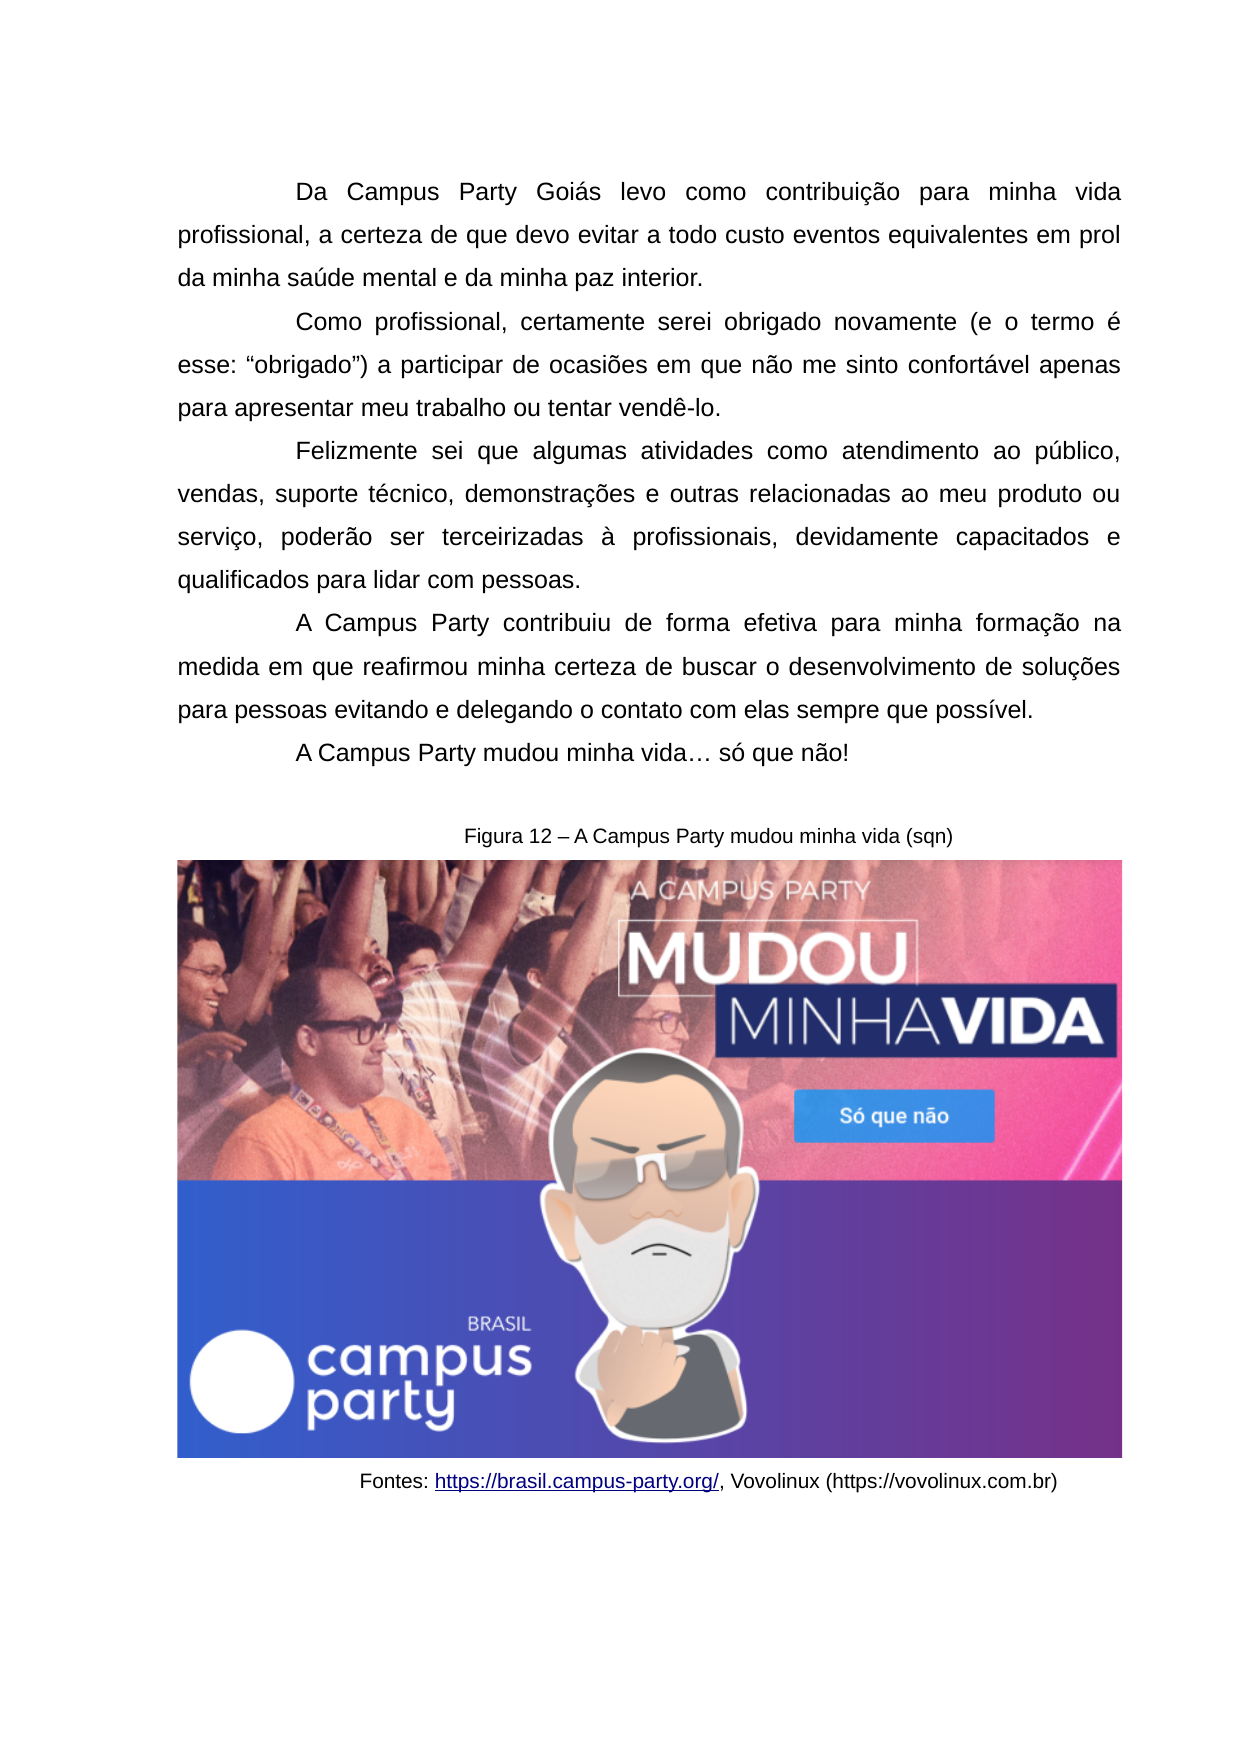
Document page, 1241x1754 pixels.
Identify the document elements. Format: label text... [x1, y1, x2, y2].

text Da Campus Party Goiás levo como contribuição para minha vida profissional, a certeza de que devo evitar a todo custo eventos equivalentes em prol da minha saúde mental e da minha paz interior. [177, 177, 1122, 292]
text Como profissional, certamente serei obrigado novamente (e o termo é esse: “obrigado”) a participar de ocasiões em que não me sinto confortável apenas para apresentar meu trabalho ou tentar vendê-lo. [177, 307, 1122, 422]
text Felizmente sei que algumas atividades como atendimento ao público, vendas, suporte técnico, demonstrações e outras relacionadas ao meu produto ou serviço, poderão ser terceirizadas à profissionais, devidamente capacitados e qualificados para lidar com pessoas. [177, 436, 1122, 594]
text A Campus Party contribuiu de forma efetiva para minha formação na medida em que reafirmou minha certeza de buscar o desenvolvimento de soluções para pessoas evitando e delegando o contato com elas sempre que possível. [177, 608, 1122, 723]
text Fontes: https://brasil.campus-party.org/, Vovolinux (https://vovolinux.com.br) [177, 1458, 1122, 1493]
picture [177, 860, 1123, 1458]
text A Campus Party mudou minha vida… só que não! [177, 738, 1122, 767]
text Figura 12 – A Campus Party mudou minha vida (sqn) [177, 824, 1122, 848]
